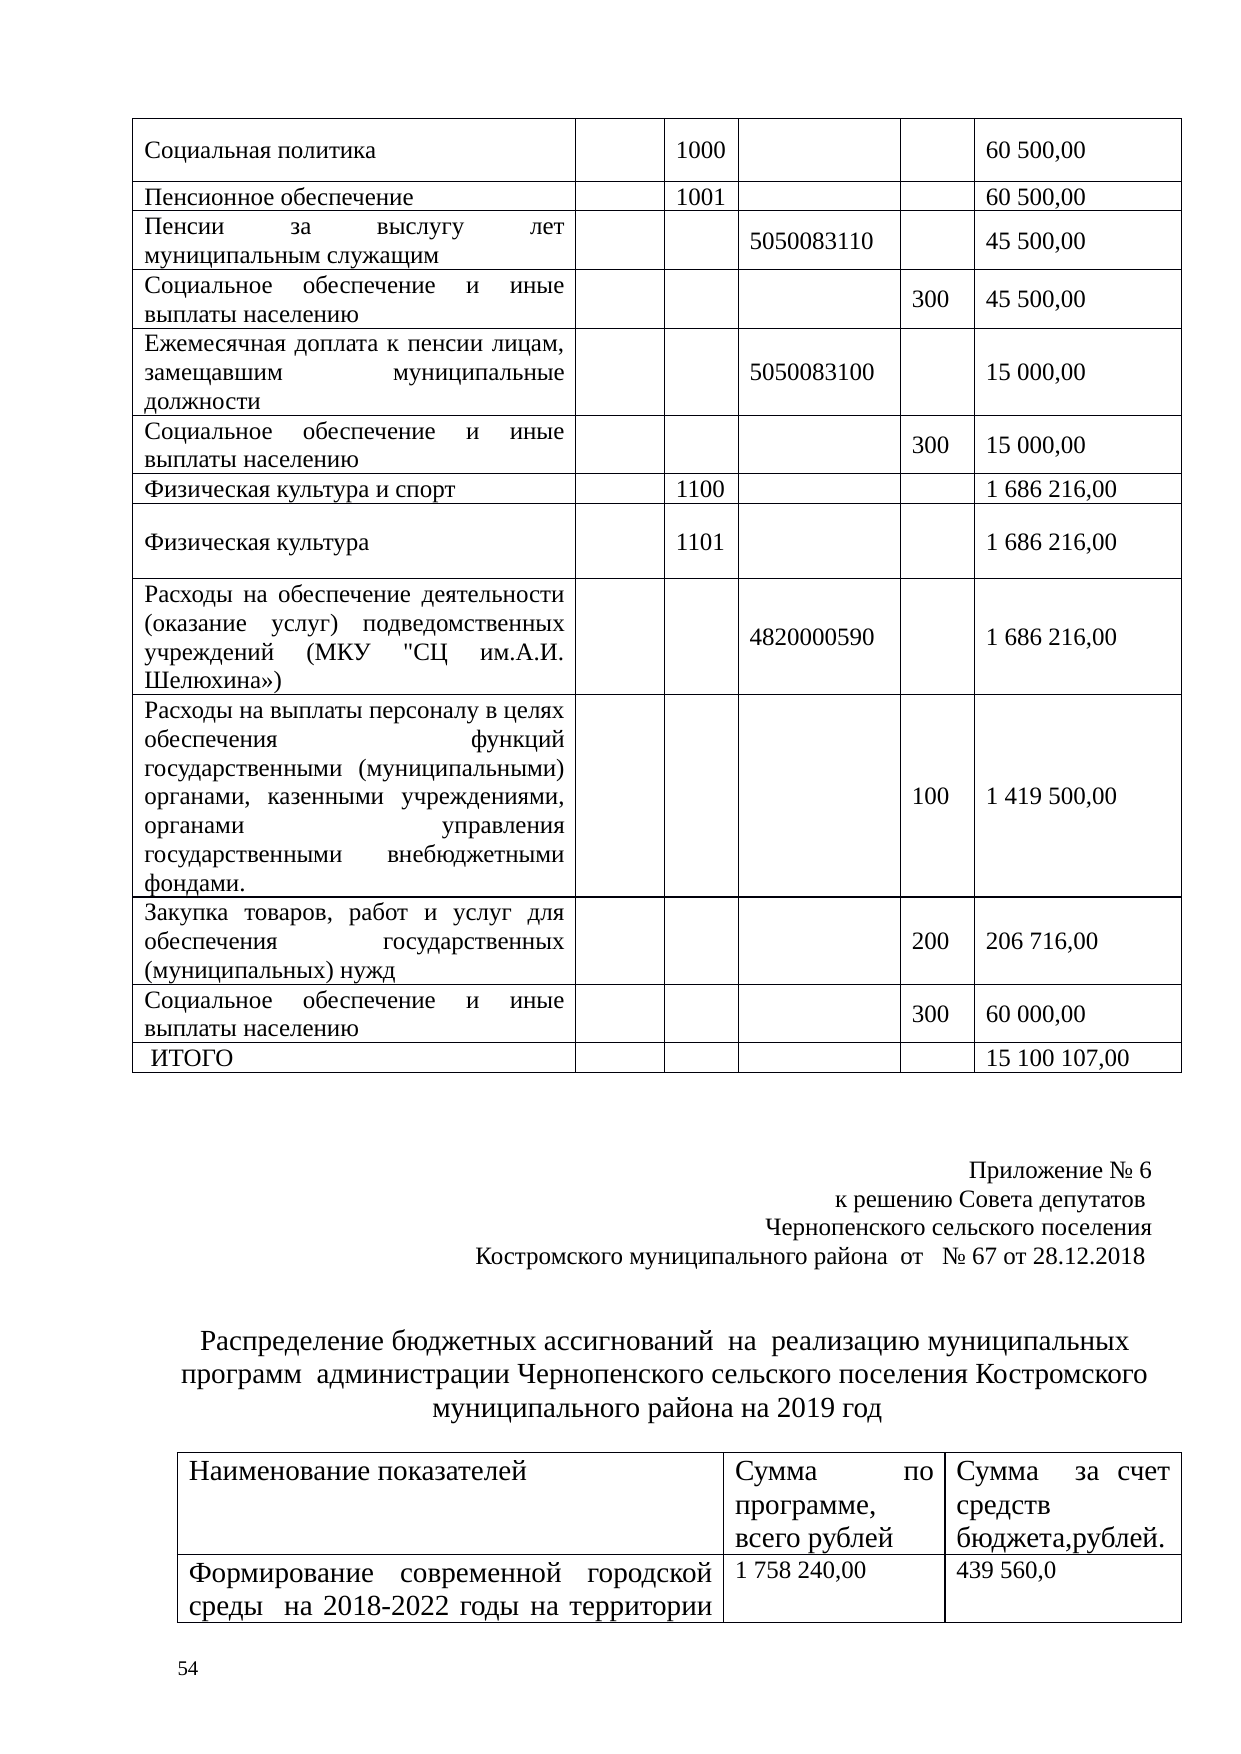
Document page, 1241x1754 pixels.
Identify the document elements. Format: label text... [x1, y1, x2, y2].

table_cell [739, 474, 900, 503]
table_cell [665, 898, 738, 984]
table_cell [665, 985, 738, 1042]
table_cell [901, 1043, 974, 1072]
table_cell [901, 329, 974, 415]
table_cell Социальное обеспечение и иные выплаты населению [133, 270, 575, 327]
table_cell ИТОГО [133, 1043, 575, 1072]
table_cell 60 500,00 [975, 119, 1181, 181]
table_cell 300 [901, 270, 974, 327]
table_cell [576, 695, 664, 896]
table_cell 5050083110 [739, 211, 900, 269]
table_cell 1 686 216,00 [975, 579, 1181, 694]
text Приложение № 6 [177, 1155, 1152, 1184]
table_cell 15 000,00 [975, 329, 1181, 415]
table_cell [739, 898, 900, 984]
table_cell [739, 695, 900, 896]
table_cell [576, 985, 664, 1042]
table_cell [739, 182, 900, 210]
table_cell [576, 329, 664, 415]
table_header Сумма по программе, всего рублей [724, 1453, 944, 1554]
table_cell Формирование современной городской среды на 2018-2022 годы на территории [178, 1555, 723, 1622]
table_cell [665, 329, 738, 415]
table_cell Расходы на выплаты персоналу в целях обеспечения функций государственными (муниципальными) органами, казенными учреждениями, органами управления государственными внебюджетными фондами. [133, 695, 575, 896]
table_cell [901, 182, 974, 210]
table_cell 1 686 216,00 [975, 504, 1181, 578]
table_header Наименование показателей [178, 1453, 723, 1554]
table_cell [576, 211, 664, 269]
table_cell [576, 504, 664, 578]
table_cell [576, 474, 664, 503]
table_cell [901, 211, 974, 269]
table_cell 1100 [665, 474, 738, 503]
table_cell [901, 119, 974, 181]
table_cell [739, 270, 900, 327]
table_cell [901, 474, 974, 503]
table_cell 1 419 500,00 [975, 695, 1181, 896]
table_cell Физическая культура [133, 504, 575, 578]
table_cell Физическая культура и спорт [133, 474, 575, 503]
table_cell Социальное обеспечение и иные выплаты населению [133, 416, 575, 473]
table_cell 5050083100 [739, 329, 900, 415]
table_cell [665, 579, 738, 694]
table_cell 45 500,00 [975, 270, 1181, 327]
table_cell [901, 579, 974, 694]
table_cell 300 [901, 985, 974, 1042]
table_cell [901, 504, 974, 578]
table_cell [576, 1043, 664, 1072]
table_cell [576, 182, 664, 210]
table_cell [665, 270, 738, 327]
table_cell 439 560,0 [946, 1555, 1181, 1622]
table_cell Ежемесячная доплата к пенсии лицам, замещавшим муниципальные должности [133, 329, 575, 415]
table_cell 1101 [665, 504, 738, 578]
table_cell 200 [901, 898, 974, 984]
table_cell 15 100 107,00 [975, 1043, 1181, 1072]
table_cell [665, 1043, 738, 1072]
table_cell Пенсионное обеспечение [133, 182, 575, 210]
table_cell [576, 579, 664, 694]
table_cell 300 [901, 416, 974, 473]
table_header Сумма за счет средств бюджета,рублей. [946, 1453, 1181, 1554]
table_cell Социальная политика [133, 119, 575, 181]
table_cell 206 716,00 [975, 898, 1181, 984]
table_cell [739, 1043, 900, 1072]
table_cell 100 [901, 695, 974, 896]
table_cell [739, 504, 900, 578]
table_cell Закупка товаров, работ и услуг для обеспечения государственных (муниципальных) нужд [133, 898, 575, 984]
table_cell [665, 211, 738, 269]
text Распределение бюджетных ассигнований на реализацию муниципальных программ администрации Чернопенского сельского поселения Костромского муниципального района на 2019 год [177, 1323, 1152, 1423]
text к решению Совета депутатов [177, 1184, 1152, 1212]
table_cell [576, 898, 664, 984]
table_cell 1 758 240,00 [724, 1555, 944, 1622]
table_cell [739, 119, 900, 181]
table_cell [576, 416, 664, 473]
table_cell [576, 270, 664, 327]
table_cell 60 500,00 [975, 182, 1181, 210]
table_cell 1001 [665, 182, 738, 210]
table_cell 1000 [665, 119, 738, 181]
table_cell [739, 416, 900, 473]
text Костромского муниципального района от № 67 от 28.12.2018 [177, 1241, 1152, 1270]
table_cell 45 500,00 [975, 211, 1181, 269]
table_cell 60 000,00 [975, 985, 1181, 1042]
table_cell [739, 985, 900, 1042]
table_cell 1 686 216,00 [975, 474, 1181, 503]
table_cell [665, 695, 738, 896]
table_cell Социальное обеспечение и иные выплаты населению [133, 985, 575, 1042]
table_cell [665, 416, 738, 473]
text Чернопенского сельского поселения [177, 1212, 1152, 1241]
table_cell [576, 119, 664, 181]
table_cell 4820000590 [739, 579, 900, 694]
table_cell 15 000,00 [975, 416, 1181, 473]
table_cell Пенсии за выслугу лет муниципальным служащим [133, 211, 575, 269]
table_cell Расходы на обеспечение деятельности (оказание услуг) подведомственных учреждений (МКУ "СЦ им.А.И. Шелюхина») [133, 579, 575, 694]
